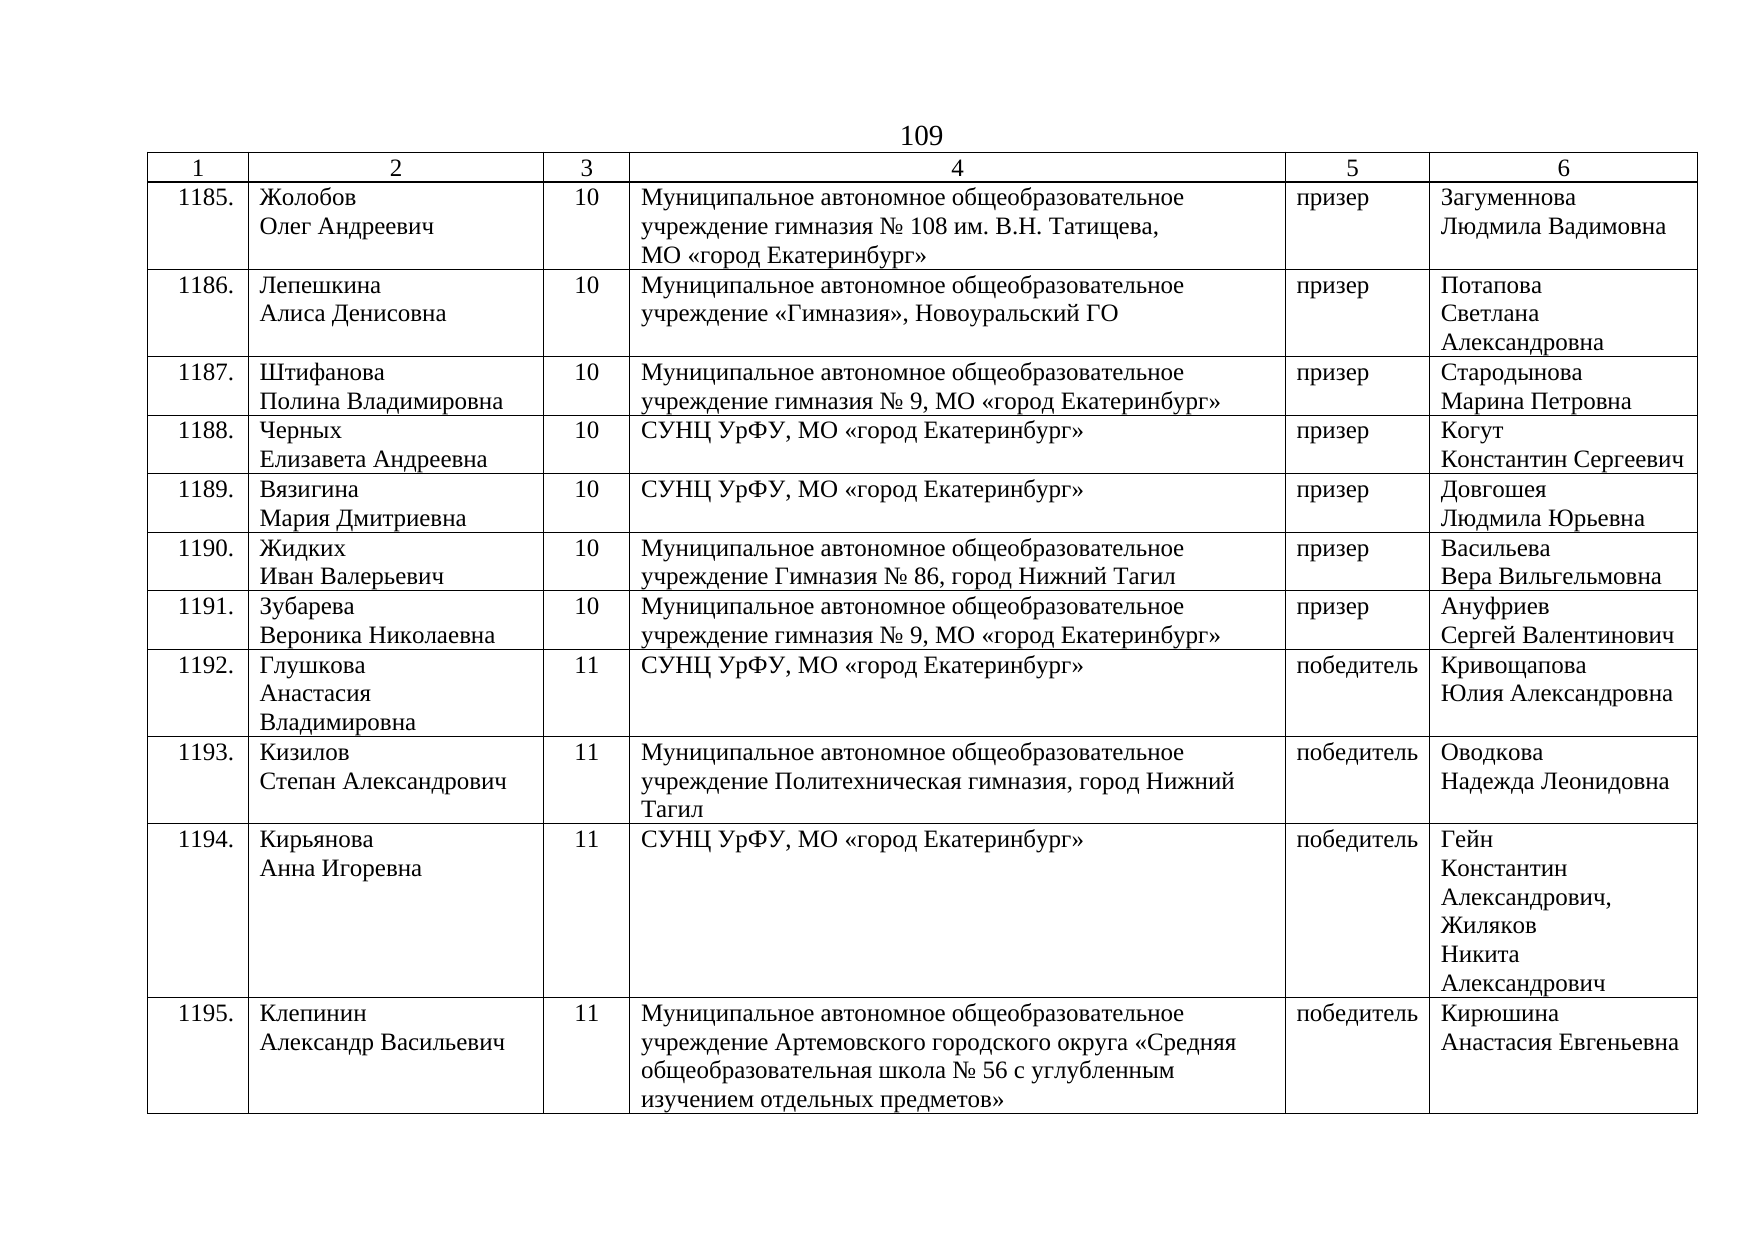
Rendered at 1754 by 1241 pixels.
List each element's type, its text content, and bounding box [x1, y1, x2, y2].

table_cell 11 [544, 998, 629, 1113]
table_cell СУНЦ УрФУ, МО «город Екатеринбург» [630, 650, 1285, 736]
table_cell Гейн Константин Александрович, Жиляков Никита Александрович [1430, 824, 1697, 997]
table_cell Зубарева Вероника Николаевна [249, 591, 543, 649]
table_cell призер [1286, 474, 1429, 532]
table_cell СУНЦ УрФУ, МО «город Екатеринбург» [630, 416, 1285, 473]
table_header 1 [148, 153, 248, 181]
table_cell победитель [1286, 650, 1429, 736]
table_cell Оводкова Надежда Леонидовна [1430, 737, 1697, 823]
table_cell победитель [1286, 737, 1429, 823]
table_cell победитель [1286, 998, 1429, 1113]
table_cell Штифанова Полина Владимировна [249, 357, 543, 414]
table_cell [148, 824, 248, 997]
table_cell призер [1286, 416, 1429, 473]
table_cell Довгошея Людмила Юрьевна [1430, 474, 1697, 532]
table_cell Жидких Иван Валерьевич [249, 533, 543, 590]
table_cell Жолобов Олег Андреевич [249, 183, 543, 269]
table_cell Клепинин Александр Васильевич [249, 998, 543, 1113]
table_cell призер [1286, 183, 1429, 269]
table_cell победитель [1286, 824, 1429, 997]
table_header 2 [249, 153, 543, 181]
table_cell Муниципальное автономное общеобразовательное учреждение «Гимназия», Новоуральский ГО [630, 270, 1285, 356]
table_cell призер [1286, 357, 1429, 414]
table_cell 11 [544, 737, 629, 823]
table_cell Муниципальное автономное общеобразовательное учреждение гимназия № 108 им. В.Н. Татищева, МО «город Екатеринбург» [630, 183, 1285, 269]
table_cell Муниципальное автономное общеобразовательное учреждение Артемовского городского округа «Средняя общеобразовательная школа № 56 с углубленным изучением отдельных предметов» [630, 998, 1285, 1113]
table_cell 10 [544, 183, 629, 269]
table_cell [148, 357, 248, 414]
table_cell 11 [544, 824, 629, 997]
table_header 3 [544, 153, 629, 181]
table_cell 10 [544, 357, 629, 414]
table_cell [148, 591, 248, 649]
table_cell Муниципальное автономное общеобразовательное учреждение гимназия № 9, МО «город Екатеринбург» [630, 591, 1285, 649]
table_cell Кривощапова Юлия Александровна [1430, 650, 1697, 736]
table_cell Лепешкина Алиса Денисовна [249, 270, 543, 356]
table_cell призер [1286, 591, 1429, 649]
table_cell [148, 474, 248, 532]
table_cell 11 [544, 650, 629, 736]
table_cell Кизилов Степан Александрович [249, 737, 543, 823]
table_cell Черных Елизавета Андреевна [249, 416, 543, 473]
table_header 5 [1286, 153, 1429, 181]
table_cell призер [1286, 270, 1429, 356]
table_cell призер [1286, 533, 1429, 590]
table_header 6 [1430, 153, 1697, 181]
table_cell Кирюшина Анастасия Евгеньевна [1430, 998, 1697, 1113]
table_cell 10 [544, 416, 629, 473]
table_cell СУНЦ УрФУ, МО «город Екатеринбург» [630, 824, 1285, 997]
table_cell Муниципальное автономное общеобразовательное учреждение гимназия № 9, МО «город Екатеринбург» [630, 357, 1285, 414]
table_cell 10 [544, 533, 629, 590]
table_cell Муниципальное автономное общеобразовательное учреждение Политехническая гимназия, город Нижний Тагил [630, 737, 1285, 823]
table_cell Ануфриев Сергей Валентинович [1430, 591, 1697, 649]
table_cell Загуменнова Людмила Вадимовна [1430, 183, 1697, 269]
table_cell [148, 650, 248, 736]
table_cell Глушкова Анастасия Владимировна [249, 650, 543, 736]
table_cell Когут Константин Сергеевич [1430, 416, 1697, 473]
table_cell Васильева Вера Вильгельмовна [1430, 533, 1697, 590]
table_cell [148, 998, 248, 1113]
table_cell 10 [544, 270, 629, 356]
table_cell Потапова Светлана Александровна [1430, 270, 1697, 356]
table_cell [148, 183, 248, 269]
table_cell 10 [544, 474, 629, 532]
table_cell [148, 416, 248, 473]
table_cell Вязигина Мария Дмитриевна [249, 474, 543, 532]
table_cell СУНЦ УрФУ, МО «город Екатеринбург» [630, 474, 1285, 532]
table_header 4 [630, 153, 1285, 181]
table_cell [148, 737, 248, 823]
table_cell [148, 270, 248, 356]
table_cell Муниципальное автономное общеобразовательное учреждение Гимназия № 86, город Нижний Тагил [630, 533, 1285, 590]
table_cell Кирьянова Анна Игоревна [249, 824, 543, 997]
table_cell Стародынова Марина Петровна [1430, 357, 1697, 414]
table_cell [148, 533, 248, 590]
table_cell 10 [544, 591, 629, 649]
